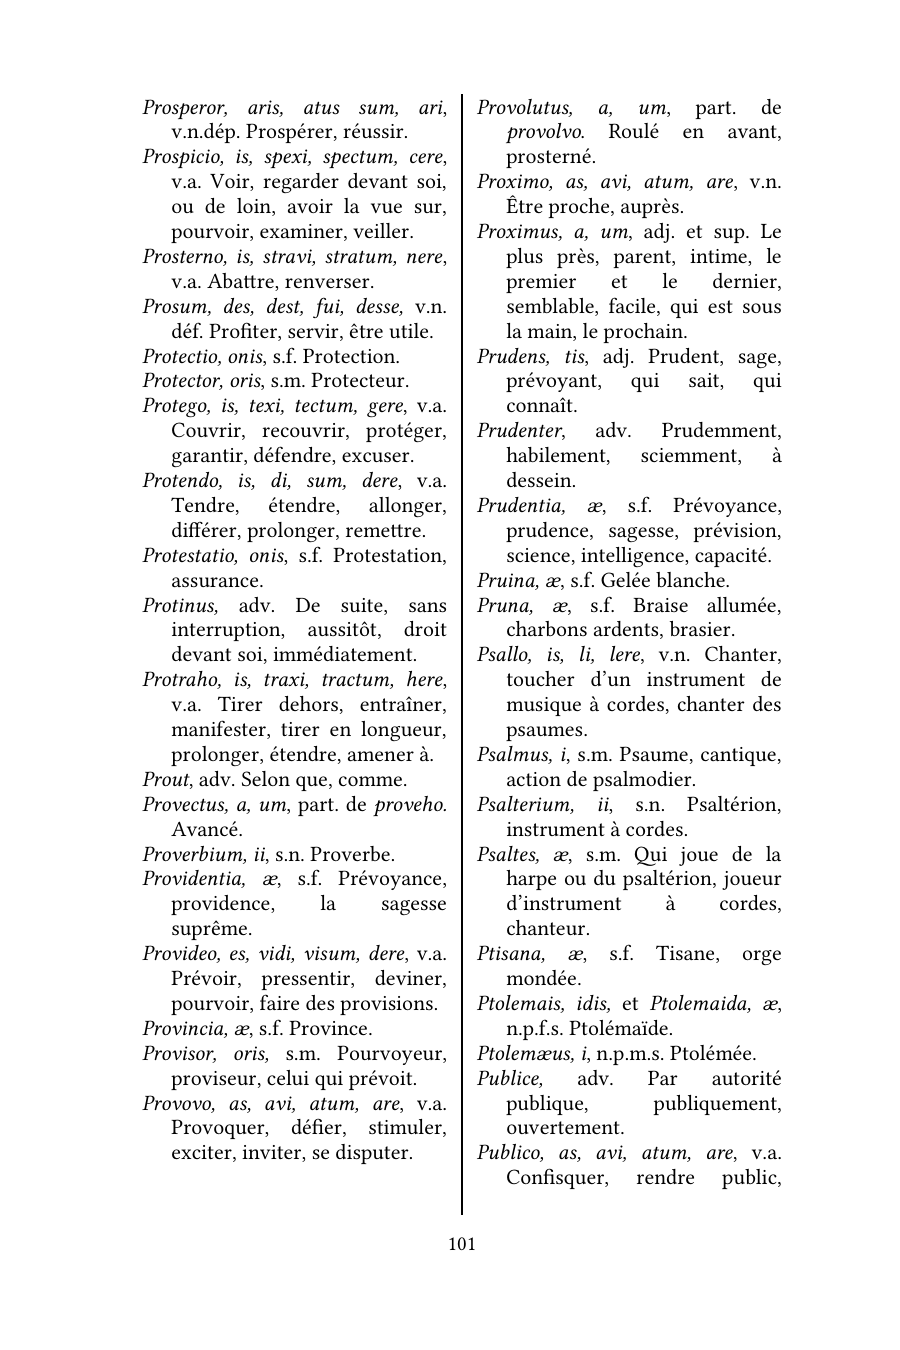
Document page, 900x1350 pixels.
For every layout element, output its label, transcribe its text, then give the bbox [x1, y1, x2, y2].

text Prudenter, adv. Prudemment, habilement, sciemment, à dessein. [476, 418, 782, 493]
text Protestatio, onis, s.f. Protestation, assurance. [142, 543, 447, 592]
text Psalmus, i, s.m. Psaume, cantique, action de psalmodier. [476, 742, 782, 792]
text Ptisana, æ, s.f. Tisane, orge mondée. [476, 941, 782, 991]
text Prosum, des, dest, fui, desse, v.n. déf. Profiter, servir, être utile. [142, 294, 447, 343]
text Protraho, is, traxi, tractum, here, v.a. Tirer dehors, entraîner, manifester, tirer en longueur, prolonger, étendre, amener à. [142, 667, 447, 767]
text Pruina, æ, s.f. Gelée blanche. [476, 567, 782, 592]
text Provincia, æ, s.f. Province. [142, 1016, 447, 1041]
text Proverbium, ii, s.n. Proverbe. [142, 841, 447, 866]
text Ptolemais, idis, et Ptolemaida, æ, n.p.f.s. Ptolémaïde. [476, 991, 782, 1041]
text Psaltes, æ, s.m. Qui joue de la harpe ou du psaltérion, joueur d’instrument à cordes, chanteur. [476, 841, 782, 941]
text Protectio, onis, s.f. Protection. [142, 343, 447, 368]
text Prudentia, æ, s.f. Prévoyance, prudence, sagesse, prévision, science, intelligence, capacité. [476, 493, 782, 567]
text Proximo, as, avi, atum, are, v.n. Être proche, auprès. [476, 169, 782, 219]
text Prosterno, is, stravi, stratum, nere, v.a. Abattre, renverser. [142, 244, 447, 294]
text Prout, adv. Selon que, comme. [142, 767, 447, 792]
text Psallo, is, li, lere, v.n. Chanter, toucher d’un instrument de musique à cordes, chanter des psaumes. [476, 642, 782, 742]
text Pruna, æ, s.f. Braise allumée, charbons ardents, brasier. [476, 592, 782, 642]
text Publico, as, avi, atum, are, v.a. Confisquer, rendre public, [476, 1140, 782, 1190]
text Protego, is, texi, tectum, gere, v.a. Couvrir, recouvrir, protéger, garantir, défendre, excuser. [142, 393, 447, 468]
text Ptolemæus, i, n.p.m.s. Ptolémée. [476, 1041, 782, 1065]
text Prudens, tis, adj. Prudent, sage, prévoyant, qui sait, qui connaît. [476, 343, 782, 418]
text Protinus, adv. De suite, sans interruption, aussitôt, droit devant soi, immédiatement. [142, 592, 447, 667]
text Provovo, as, avi, atum, are, v.a. Provoquer, défier, stimuler, exciter, inviter, se disputer. [142, 1090, 447, 1165]
text Provisor, oris, s.m. Pourvoyeur, proviseur, celui qui prévoit. [142, 1041, 447, 1090]
text Proximus, a, um, adj. et sup. Le plus près, parent, intime, le premier et le dernier, semblable, facile, qui est sous la main, le prochain. [476, 219, 782, 343]
text Publice, adv. Par autorité publique, publiquement, ouvertement. [476, 1065, 782, 1140]
text Providentia, æ, s.f. Prévoyance, providence, la sagesse suprême. [142, 866, 447, 941]
text Protector, oris, s.m. Protecteur. [142, 368, 447, 393]
text Provectus, a, um, part. de proveho. Avancé. [142, 792, 447, 841]
text Protendo, is, di, sum, dere, v.a. Tendre, étendre, allonger, différer, prolonger, remettre. [142, 468, 447, 543]
text Provolutus, a, um, part. de provolvo. Roulé en avant, prosterné. [476, 94, 782, 169]
text Prospicio, is, spexi, spectum, cere, v.a. Voir, regarder devant soi, ou de loin, avoir la vue sur, pourvoir, examiner, veiller. [142, 144, 447, 244]
text Provideo, es, vidi, visum, dere, v.a. Prévoir, pressentir, deviner, pourvoir, faire des provisions. [142, 941, 447, 1016]
text Prosperor, aris, atus sum, ari, v.n.dép. Prospérer, réussir. [142, 94, 447, 144]
text Psalterium, ii, s.n. Psaltérion, instrument à cordes. [476, 792, 782, 841]
